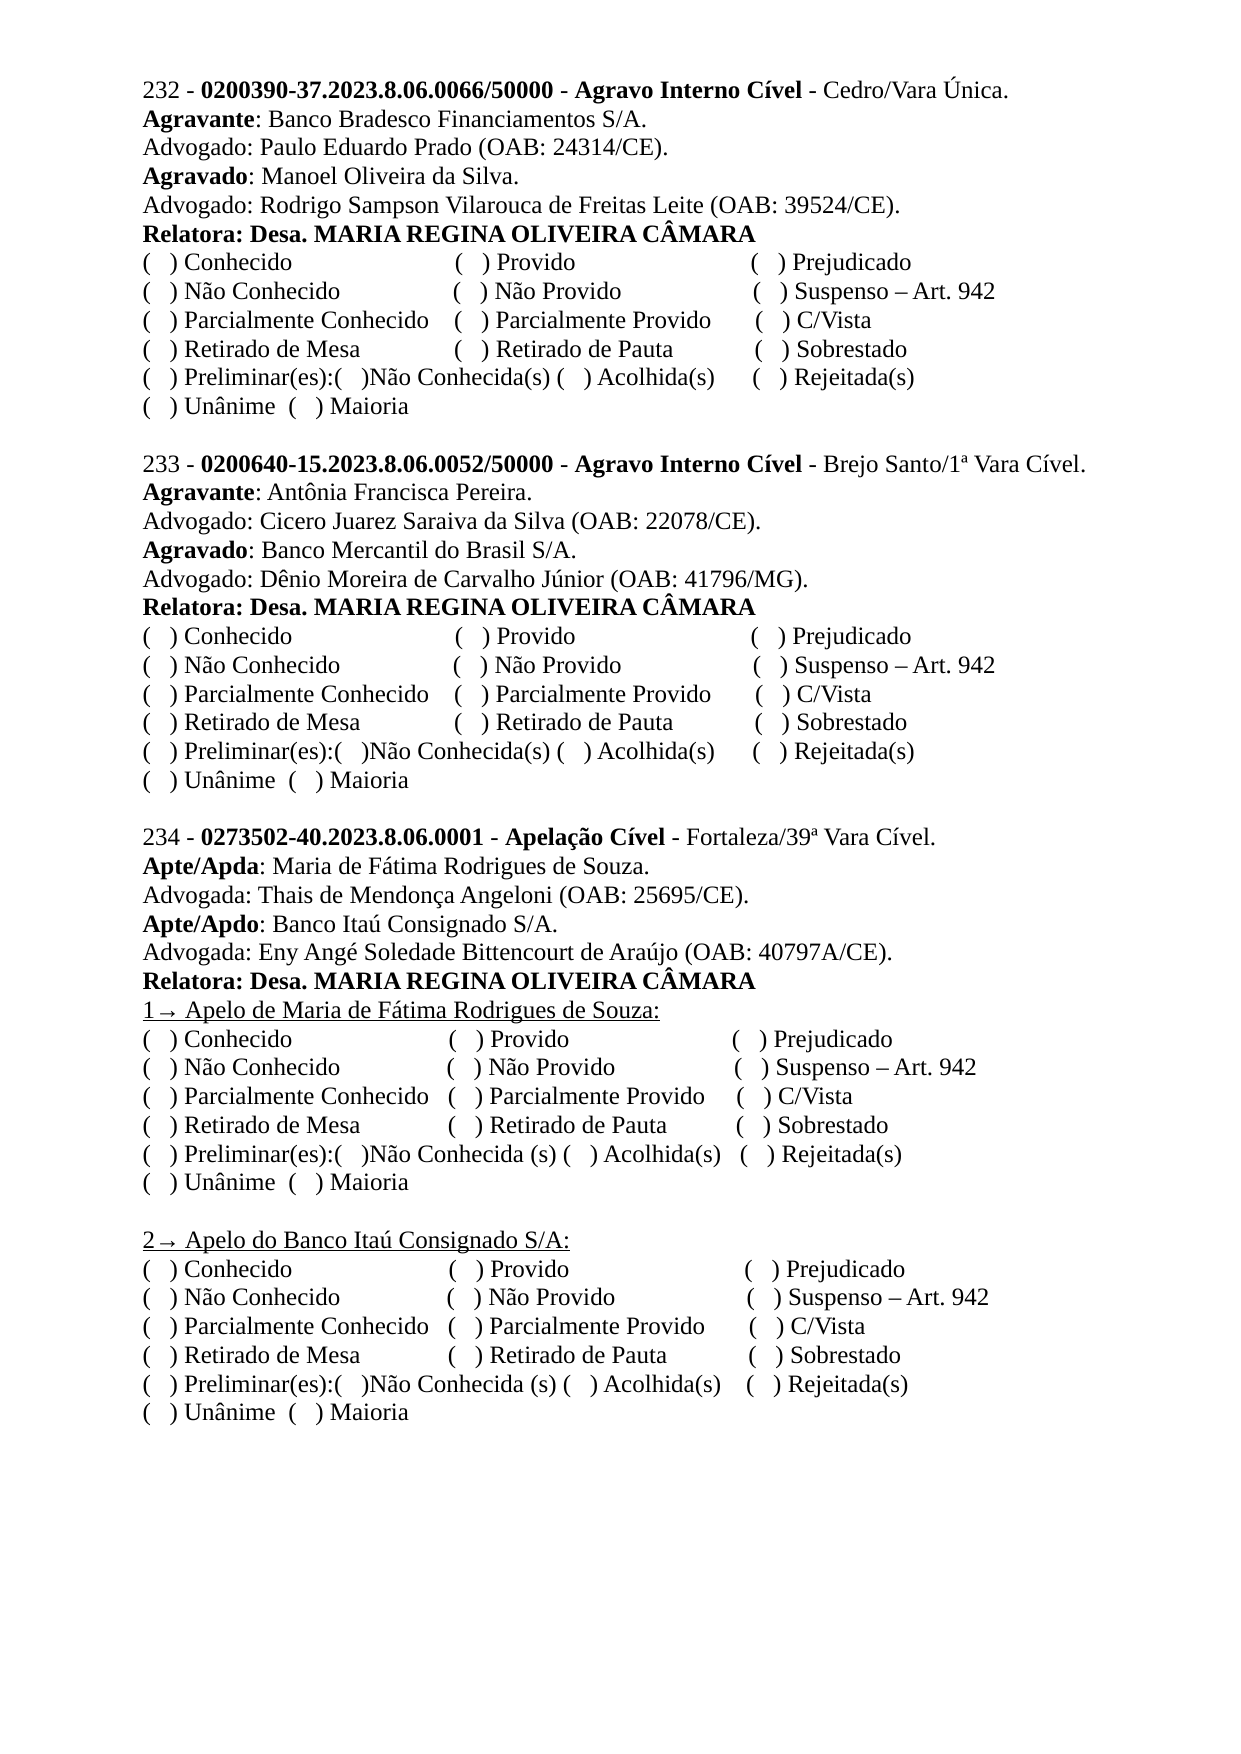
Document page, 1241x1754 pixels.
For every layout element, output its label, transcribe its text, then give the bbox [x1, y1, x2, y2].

text Apte/Apdo: Banco Itaú Consignado S/A. [142, 909, 1141, 937]
text ( ) Conhecido ( ) Provido ( ) Prejudicado [142, 1024, 1141, 1052]
text Advogado: Paulo Eduardo Prado (OAB: 24314/CE). [142, 132, 1141, 161]
text ( ) Preliminar(es):( )Não Conhecida(s) ( ) Acolhida(s) ( ) Rejeitada(s) [142, 362, 1158, 391]
text ( ) Retirado de Mesa ( ) Retirado de Pauta ( ) Sobrestado [142, 334, 1158, 362]
text ( ) Não Conhecido ( ) Não Provido ( ) Suspenso – Art. 942 [142, 1282, 1158, 1311]
text ( ) Retirado de Mesa ( ) Retirado de Pauta ( ) Sobrestado [142, 1340, 1158, 1369]
text ( ) Parcialmente Conhecido ( ) Parcialmente Provido ( ) C/Vista [142, 679, 1158, 707]
text ( ) Retirado de Mesa ( ) Retirado de Pauta ( ) Sobrestado [142, 1110, 1158, 1139]
text Advogada: Thais de Mendonça Angeloni (OAB: 25695/CE). [142, 880, 1141, 909]
text ( ) Unânime ( ) Maioria [142, 1167, 1158, 1196]
text ( ) Parcialmente Conhecido ( ) Parcialmente Provido ( ) C/Vista [142, 1311, 1158, 1340]
text ( ) Conhecido ( ) Provido ( ) Prejudicado [142, 621, 1141, 650]
text 232 - 0200390-37.2023.8.06.0066/50000 - Agravo Interno Cível - Cedro/Vara Única. [142, 75, 1141, 104]
text Apte/Apda: Maria de Fátima Rodrigues de Souza. [142, 851, 1141, 880]
text ( ) Retirado de Mesa ( ) Retirado de Pauta ( ) Sobrestado [142, 707, 1158, 736]
text Relatora: Desa. MARIA REGINA OLIVEIRA CÂMARA [142, 966, 1141, 995]
text ( ) Preliminar(es):( )Não Conhecida(s) ( ) Acolhida(s) ( ) Rejeitada(s) [142, 736, 1158, 765]
text 2→ Apelo do Banco Itaú Consignado S/A: [142, 1225, 1141, 1254]
text Relatora: Desa. MARIA REGINA OLIVEIRA CÂMARA [142, 219, 1141, 247]
text ( ) Conhecido ( ) Provido ( ) Prejudicado [142, 247, 1141, 276]
text ( ) Preliminar(es):( )Não Conhecida (s) ( ) Acolhida(s) ( ) Rejeitada(s) [142, 1139, 1158, 1167]
text ( ) Parcialmente Conhecido ( ) Parcialmente Provido ( ) C/Vista [142, 305, 1158, 334]
text Advogado: Dênio Moreira de Carvalho Júnior (OAB: 41796/MG). [142, 564, 1141, 592]
text 234 - 0273502-40.2023.8.06.0001 - Apelação Cível - Fortaleza/39ª Vara Cível. [142, 822, 1141, 851]
text Agravante: Antônia Francisca Pereira. [142, 477, 1141, 506]
text 1→ Apelo de Maria de Fátima Rodrigues de Souza: [142, 995, 1141, 1024]
text ( ) Não Conhecido ( ) Não Provido ( ) Suspenso – Art. 942 [142, 650, 1158, 679]
text ( ) Não Conhecido ( ) Não Provido ( ) Suspenso – Art. 942 [142, 276, 1158, 305]
text Agravado: Banco Mercantil do Brasil S/A. [142, 535, 1141, 564]
text Agravante: Banco Bradesco Financiamentos S/A. [142, 104, 1141, 132]
text ( ) Conhecido ( ) Provido ( ) Prejudicado [142, 1254, 1141, 1282]
text Relatora: Desa. MARIA REGINA OLIVEIRA CÂMARA [142, 592, 1141, 621]
text ( ) Unânime ( ) Maioria [142, 1397, 1158, 1426]
text ( ) Preliminar(es):( )Não Conhecida (s) ( ) Acolhida(s) ( ) Rejeitada(s) [142, 1369, 1158, 1397]
text Advogado: Cicero Juarez Saraiva da Silva (OAB: 22078/CE). [142, 506, 1141, 535]
text 233 - 0200640-15.2023.8.06.0052/50000 - Agravo Interno Cível - Brejo Santo/1ª Vara Cível. [142, 449, 1141, 477]
text Agravado: Manoel Oliveira da Silva. [142, 161, 1141, 190]
text Advogada: Eny Angé Soledade Bittencourt de Araújo (OAB: 40797A/CE). [142, 937, 1141, 966]
text ( ) Não Conhecido ( ) Não Provido ( ) Suspenso – Art. 942 [142, 1052, 1158, 1081]
text Advogado: Rodrigo Sampson Vilarouca de Freitas Leite (OAB: 39524/CE). [142, 190, 1141, 219]
text ( ) Unânime ( ) Maioria [142, 765, 1158, 794]
text ( ) Unânime ( ) Maioria [142, 391, 1158, 420]
text ( ) Parcialmente Conhecido ( ) Parcialmente Provido ( ) C/Vista [142, 1081, 1158, 1110]
